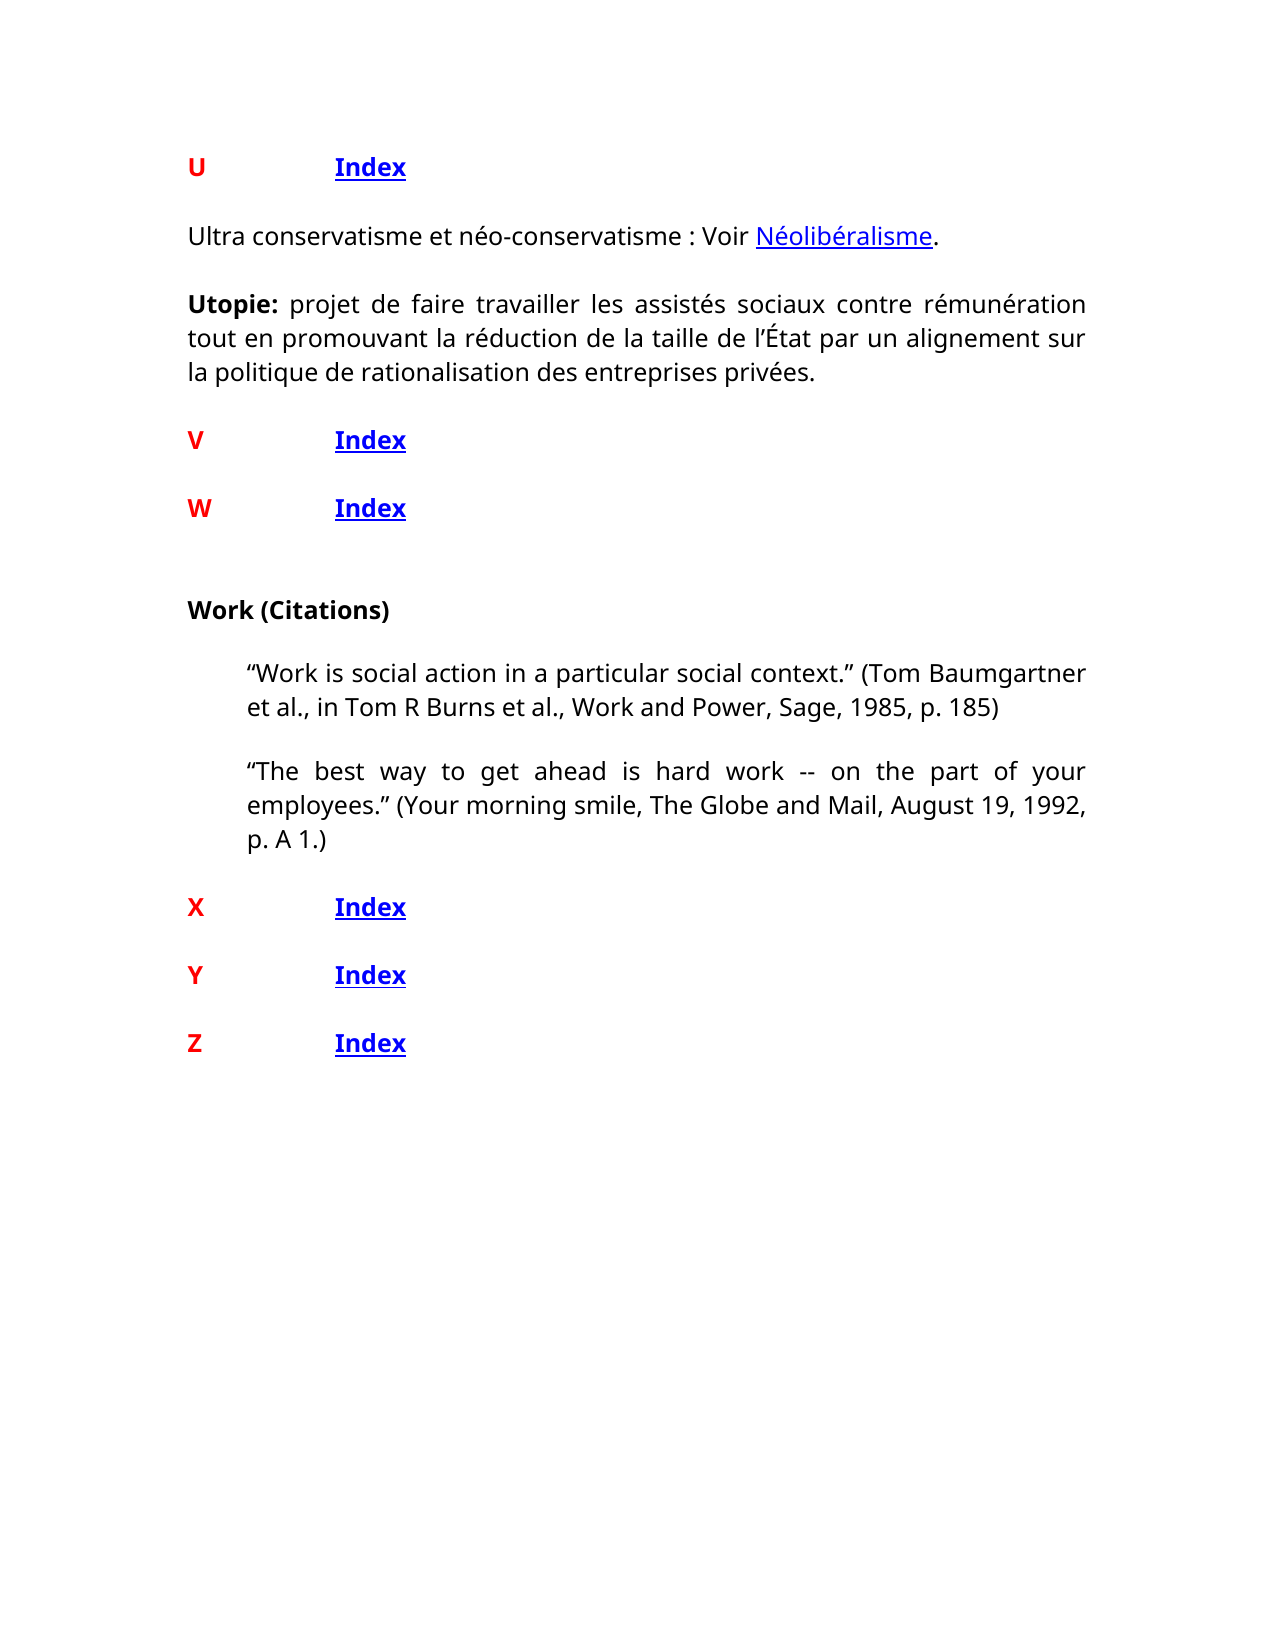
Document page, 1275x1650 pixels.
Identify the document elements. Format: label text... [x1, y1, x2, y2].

text Utopie: projet de faire travailler les assistés sociaux contre rémunération tout en promouvant la réduction de la taille de l’État par un alignement sur la politique de rationalisation des entreprises privées. [187, 286, 1087, 388]
text X Index [187, 889, 1087, 924]
text Z Index [187, 1026, 1087, 1060]
text Work (Citations) [187, 593, 1087, 627]
text Y Index [187, 958, 1087, 992]
text U Index [187, 150, 1087, 184]
text “Work is social action in a particular social context.” (Tom Baumgartner et al., in Tom R Burns et al., Work and Power, Sage, 1985, p. 185) [247, 656, 1087, 724]
text “The best way to get ahead is hard work -- on the part of your employees.” (Your morning smile, The Globe and Mail, August 19, 1992, p. A 1.) [247, 753, 1087, 856]
text Ultra conservatisme et néo-conservatisme : Voir Néolibéralisme. [187, 218, 1087, 252]
text W Index [187, 491, 1087, 525]
text V Index [187, 422, 1087, 457]
